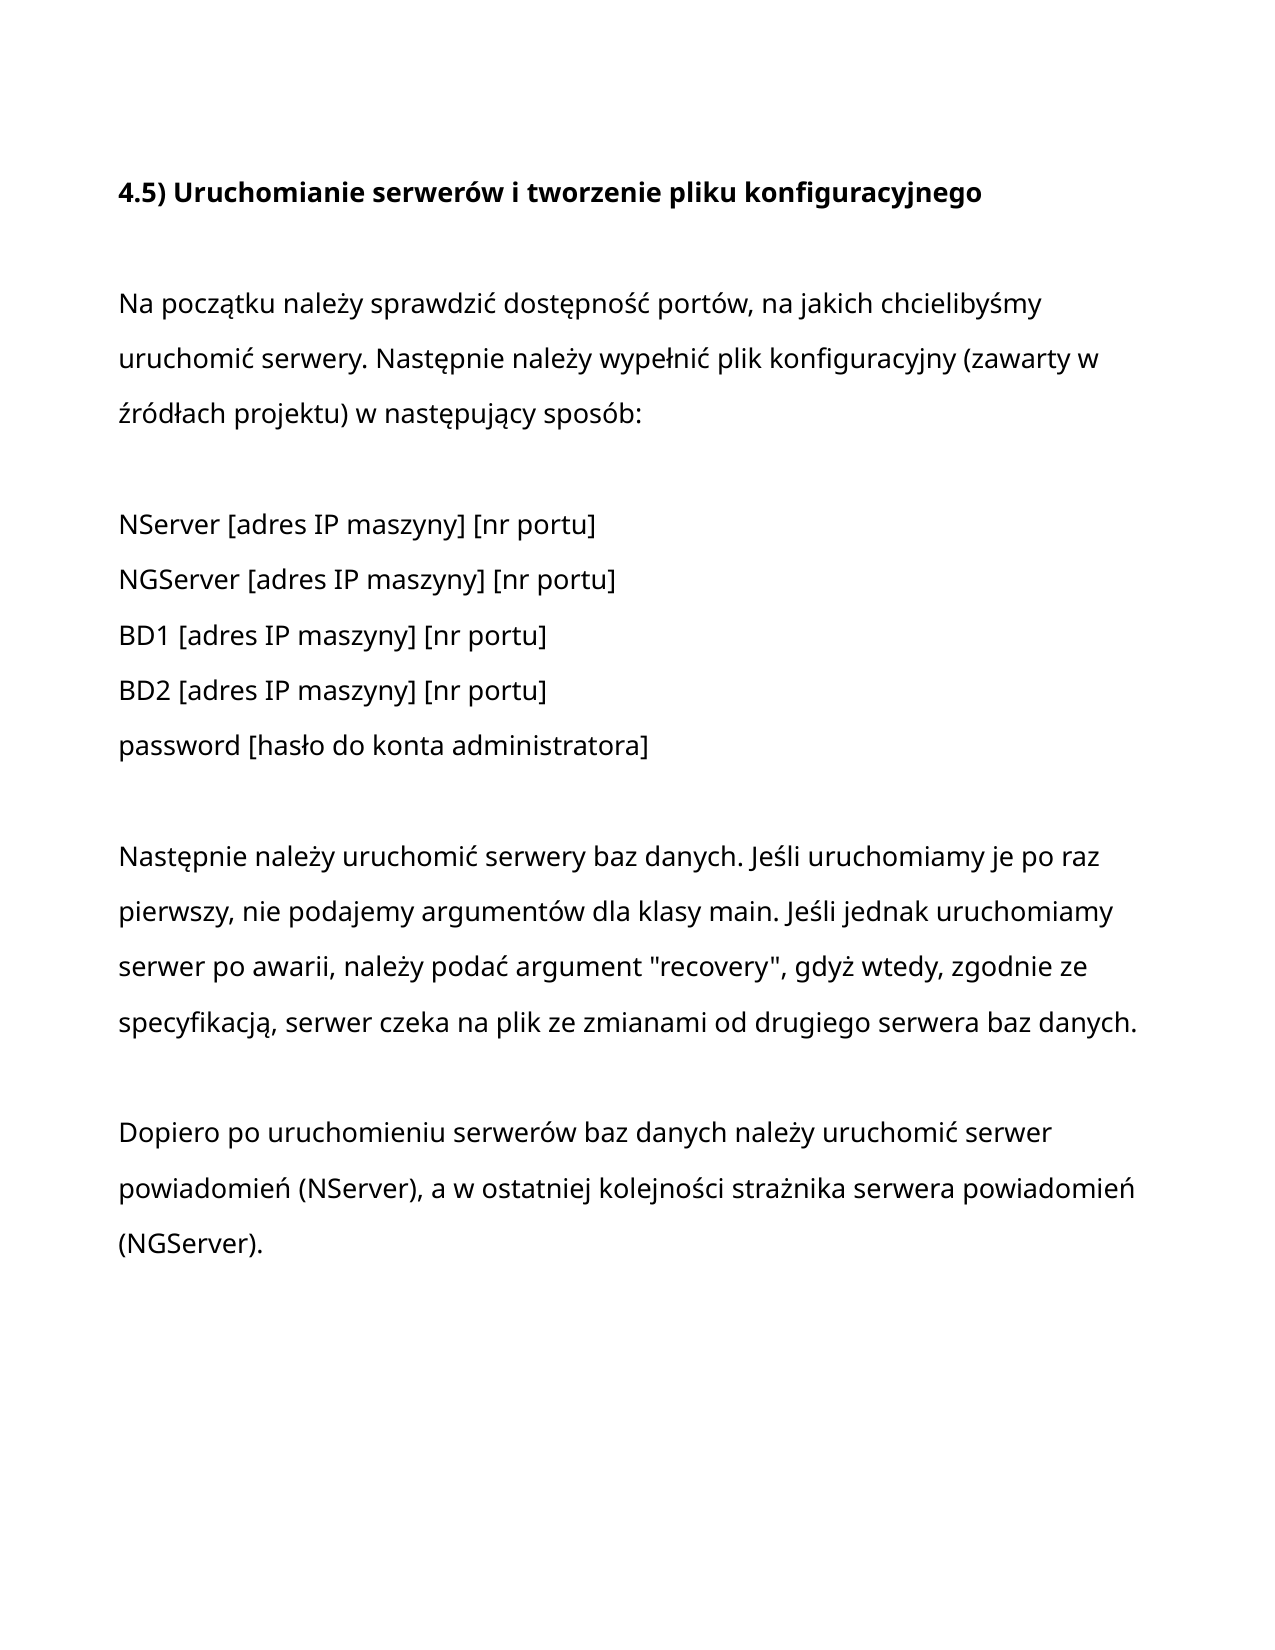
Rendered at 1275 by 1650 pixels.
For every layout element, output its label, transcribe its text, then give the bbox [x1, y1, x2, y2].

text password [hasło do konta administratora] [118, 727, 1157, 763]
text Następnie należy uruchomić serwery baz danych. Jeśli uruchomiamy je po raz pierwszy, nie podajemy argumentów dla klasy main. Jeśli jednak uruchomiamy serwer po awarii, należy podać argument "recovery", gdyż wtedy, zgodnie ze specyfikacją, serwer czeka na plik ze zmianami od drugiego serwera baz danych. [118, 837, 1157, 1040]
text NServer [adres IP maszyny] [nr portu] [118, 505, 1157, 542]
text BD1 [adres IP maszyny] [nr portu] [118, 616, 1157, 653]
text NGServer [adres IP maszyny] [nr portu] [118, 561, 1157, 597]
text BD2 [adres IP maszyny] [nr portu] [118, 671, 1157, 708]
text Na początku należy sprawdzić dostępność portów, na jakich chcielibyśmy uruchomić serwery. Następnie należy wypełnić plik konfiguracyjny (zawarty w źródłach projektu) w następujący sposób: [118, 284, 1157, 432]
text 4.5) Uruchomianie serwerów i tworzenie pliku konfiguracyjnego [118, 173, 1157, 210]
text Dopiero po uruchomieniu serwerów baz danych należy uruchomić serwer powiadomień (NServer), a w ostatniej kolejności strażnika serwera powiadomień (NGServer). [118, 1114, 1157, 1261]
